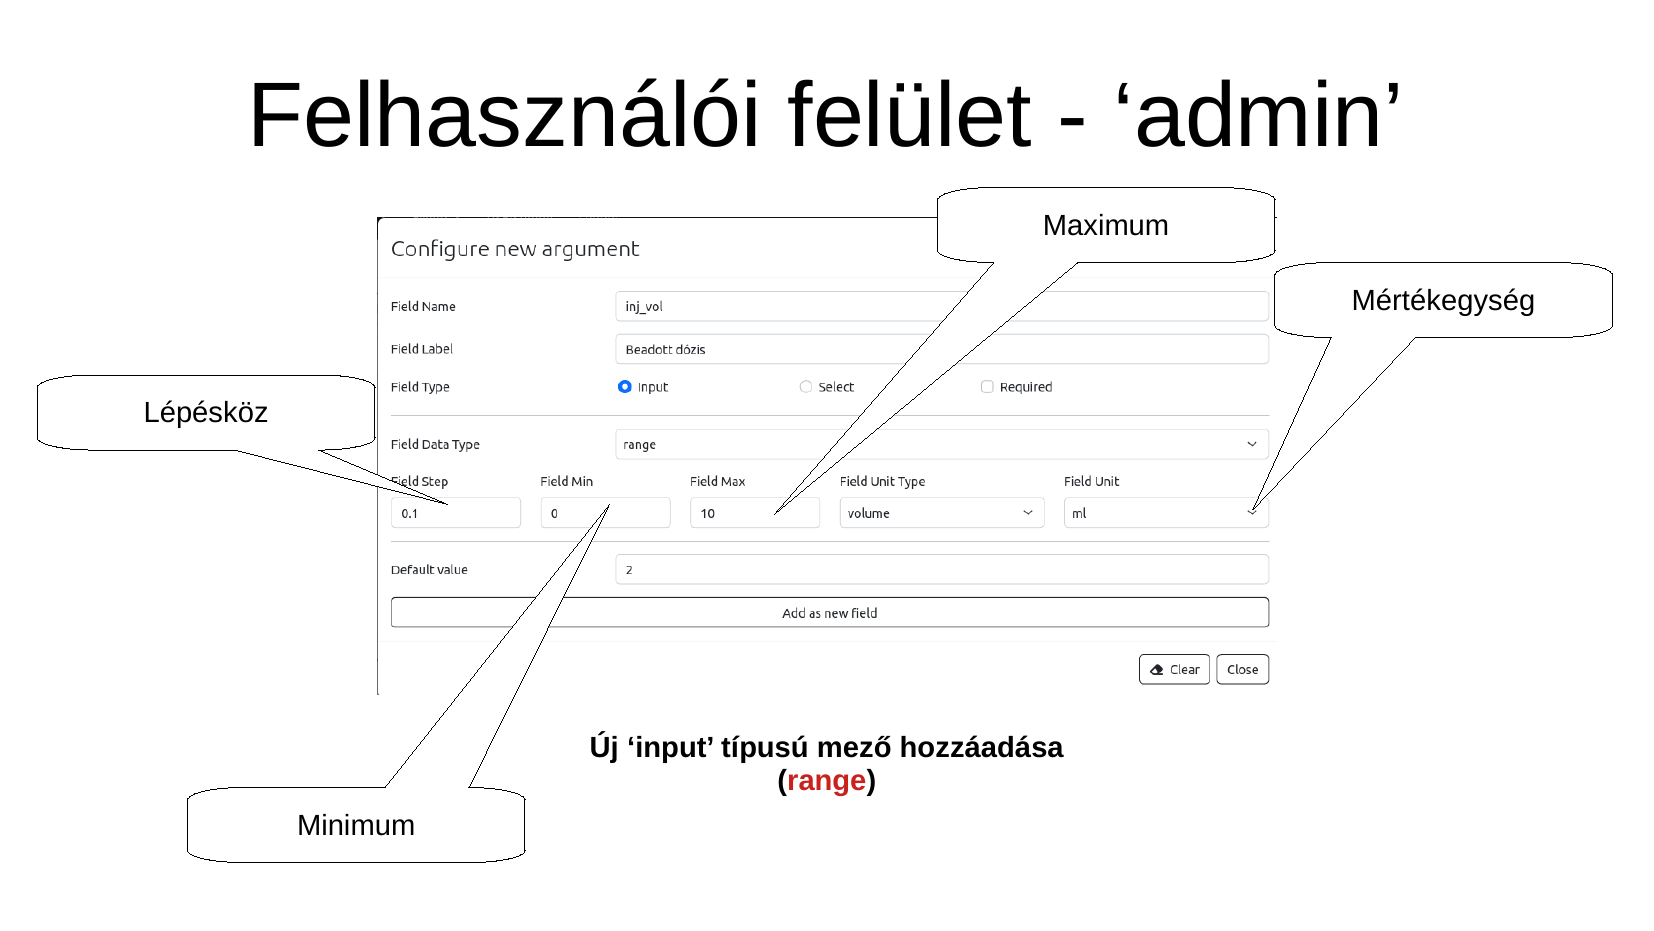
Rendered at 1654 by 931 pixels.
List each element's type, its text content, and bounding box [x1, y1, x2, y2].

text_box Maximum [774, 187, 1276, 515]
text_box Lépésköz [37, 375, 448, 505]
title Felhasználói felület - ‘admin’ [82, 37, 1571, 193]
picture [377, 217, 1277, 695]
text_box Új ‘input’ típusú mező hozzáadása (range) [516, 723, 1137, 805]
text_box Minimum [187, 504, 610, 863]
text_box Mértékegység [1252, 262, 1613, 510]
